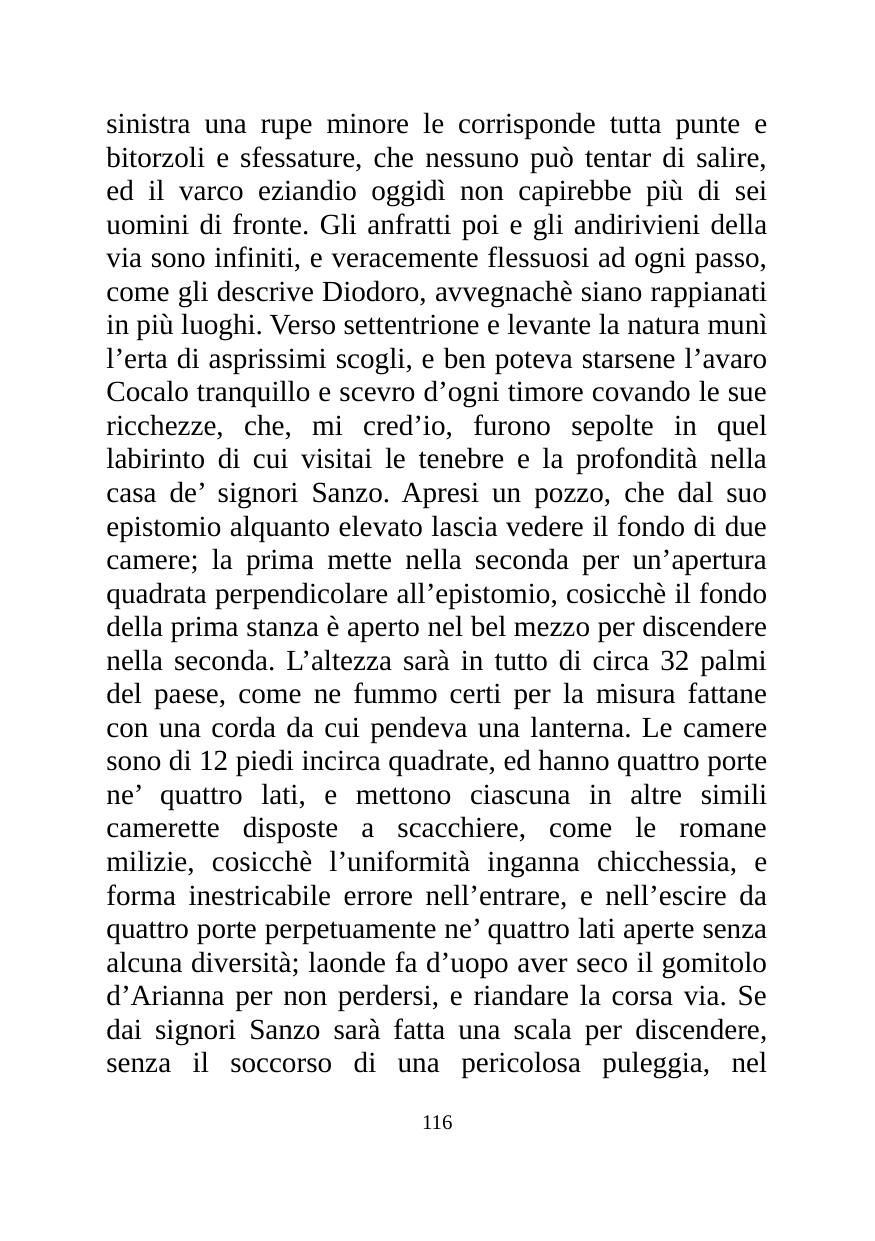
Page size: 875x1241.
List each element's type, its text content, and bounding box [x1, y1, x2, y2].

text sinistra una rupe minore le corrisponde tutta punte e bitorzoli e sfessature, che nessuno può tentar di salire, ed il varco eziandio oggidì non capirebbe più di sei uomini di fronte. Gli anfratti poi e gli andirivieni della via sono infiniti, e veracemente flessuosi ad ogni passo, come gli descrive Diodoro, avvegnachè siano rappianati in più luoghi. Verso settentrione e levante la natura munì l’erta di asprissimi scogli, e ben poteva starsene l’avaro Cocalo tranquillo e scevro d’ogni timore covando le sue ricchezze, che, mi cred’io, furono sepolte in quel labirinto di cui visitai le tenebre e la profondità nella casa de’ signori Sanzo. Apresi un pozzo, che dal suo epistomio alquanto elevato lascia vedere il fondo di due camere; la prima mette nella seconda per un’apertura quadrata perpendicolare all’epistomio, cosicchè il fondo della prima stanza è aperto nel bel mezzo per discendere nella seconda. L’altezza sarà in tutto di circa 32 palmi del paese, come ne fummo certi per la misura fattane con una corda da cui pendeva una lanterna. Le camere sono di 12 piedi incirca quadrate, ed hanno quattro porte ne’ quattro lati, e mettono ciascuna in altre simili camerette disposte a scacchiere, come le romane milizie, cosicchè l’uniformità inganna chicchessia, e forma inestricabile errore nell’entrare, e nell’escire da quattro porte perpetuamente ne’ quattro lati aperte senza alcuna diversità; laonde fa d’uopo aver seco il gomitolo d’Arianna per non perdersi, e riandare la corsa via. Se dai signori Sanzo sarà fatta una scala per discendere, senza il soccorso di una pericolosa puleggia, nel [106, 106, 768, 1079]
